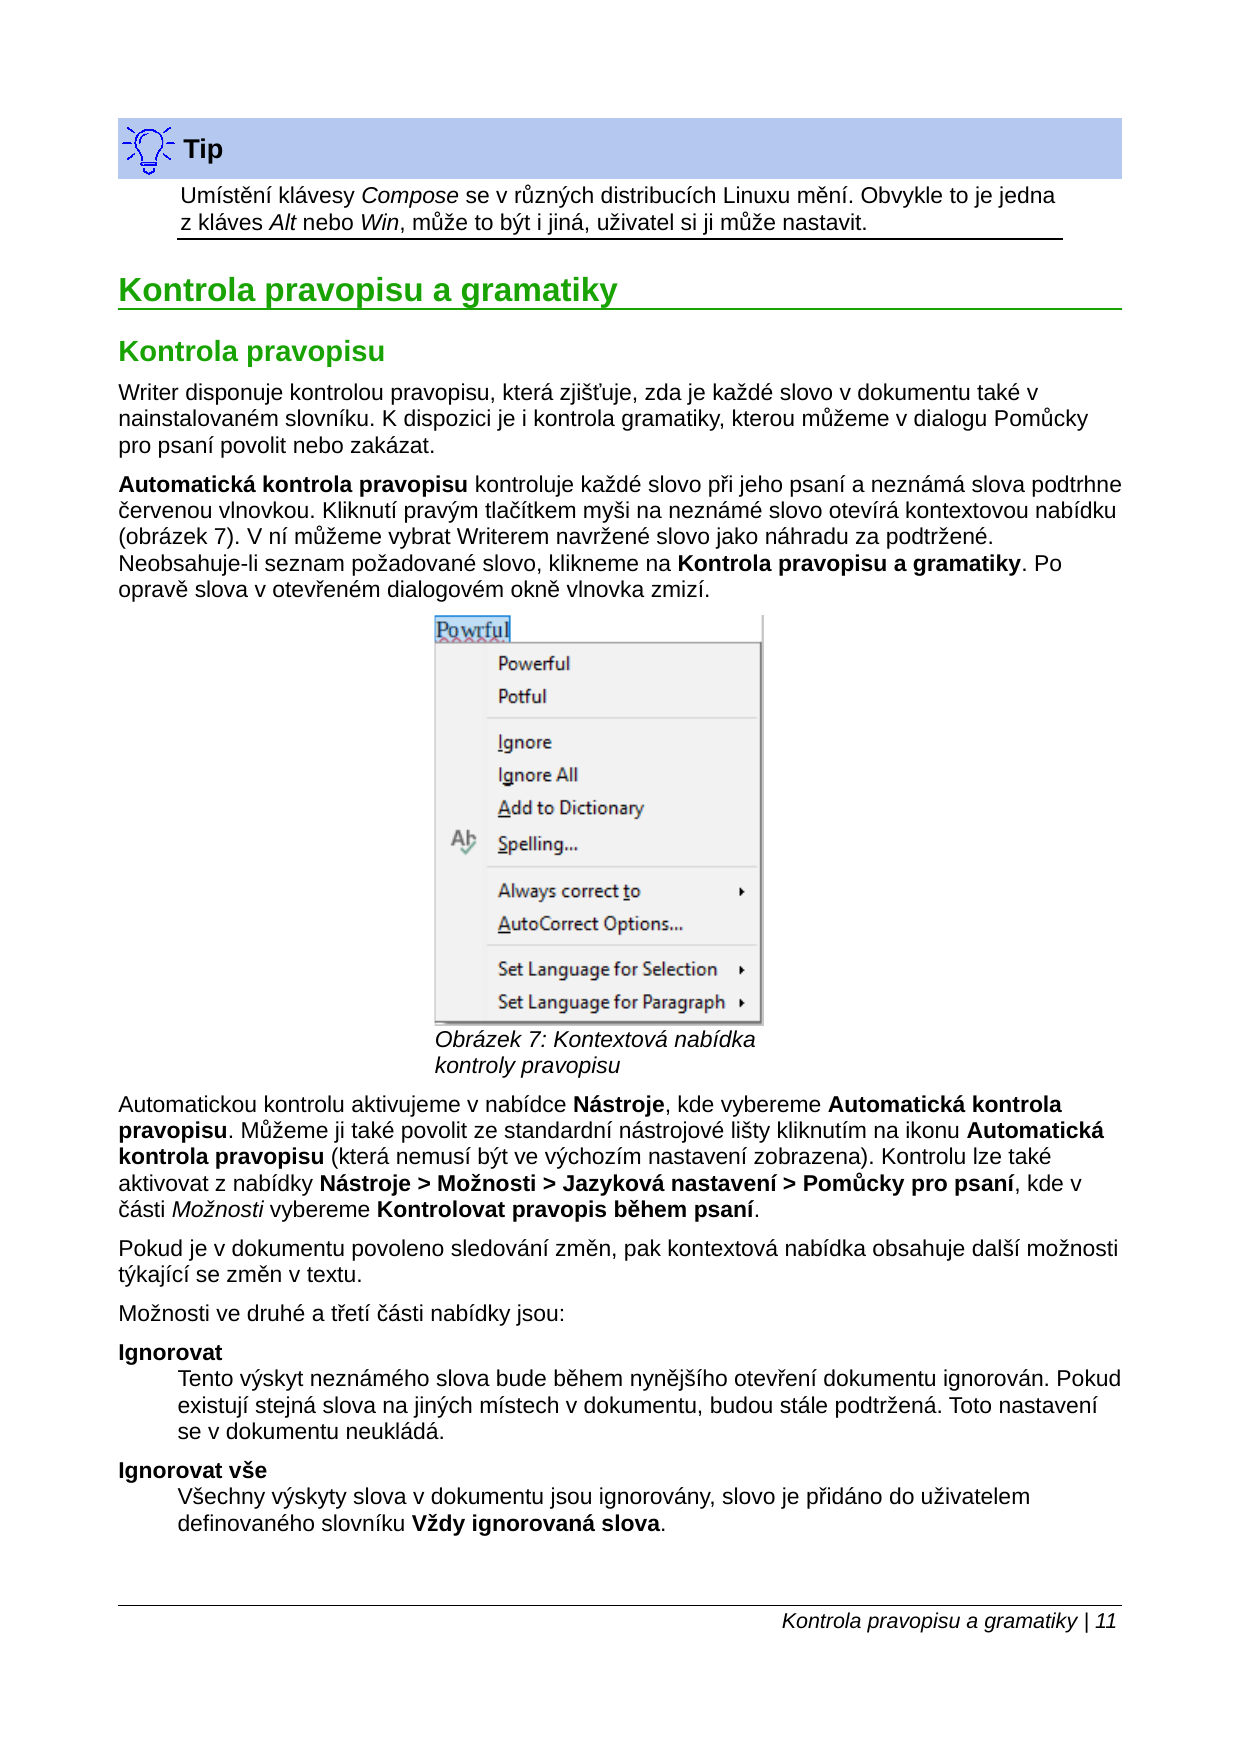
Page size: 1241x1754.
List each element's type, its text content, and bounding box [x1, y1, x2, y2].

picture [119, 119, 179, 179]
text Tento výskyt neznámého slova bude během nynějšího otevření dokumentu ignorován. Pokud existují stejná slova na jiných místech v dokumentu, budou stále podtržená. Toto nastavení se v dokumentu neukládá. [177, 1365, 1122, 1444]
subtitle Kontrola pravopisu a gramatiky [118, 269, 1122, 308]
text Automatickou kontrolu aktivujeme v nabídce Nástroje, kde vybereme Automatická kontrola pravopisu. Můžeme ji také povolit ze standardní nástrojové lišty kliknutím na ikonu Automatická kontrola pravopisu (která nemusí být ve výchozím nastavení zobrazena). Kontrolu lze také aktivovat z nabídky Nástroje > Možnosti > Jazyková nastavení > Pomůcky pro psaní, kde v části Možnosti vybereme Kontrolovat pravopis během psaní. [118, 1091, 1122, 1222]
text Pokud je v dokumentu povoleno sledování změn, pak kontextová nabídka obsahuje další možnosti týkající se změn v textu. [118, 1235, 1122, 1288]
subtitle Tip [118, 118, 1122, 179]
picture [434, 615, 764, 1026]
text Ignorovat vše [118, 1457, 1122, 1483]
text Všechny výskyty slova v dokumentu jsou ignorovány, slovo je přidáno do uživatelem definovaného slovníku Vždy ignorovaná slova. [177, 1483, 1122, 1536]
text Writer disponuje kontrolou pravopisu, která zjišťuje, zda je každé slovo v dokumentu také v nainstalovaném slovníku. K dispozici je i kontrola gramatiky, kterou můžeme v dialogu Pomůcky pro psaní povolit nebo zakázat. [118, 379, 1122, 458]
subtitle Kontrola pravopisu [118, 334, 1122, 367]
text Ignorovat [118, 1339, 1122, 1365]
text Možnosti ve druhé a třetí části nabídky jsou: [118, 1300, 1122, 1326]
text Obrázek 7: Kontextová nabídka kontroly pravopisu [434, 1026, 806, 1079]
text Umístění klávesy Compose se v různých distribucích Linuxu mění. Obvykle to je jedna z kláves Alt nebo Win, může to být i jiná, uživatel si ji může nastavit. [177, 179, 1063, 238]
text Automatická kontrola pravopisu kontroluje každé slovo při jeho psaní a neznámá slova podtrhne červenou vlnovkou. Kliknutí pravým tlačítkem myši na neznámé slovo otevírá kontextovou nabídku (obrázek 7). V ní můžeme vybrat Writerem navržené slovo jako náhradu za podtržené. Neobsahuje-li seznam požadované slovo, klikneme na Kontrola pravopisu a gramatiky. Po opravě slova v otevřeném dialogovém okně vlnovka zmizí. [118, 471, 1122, 602]
